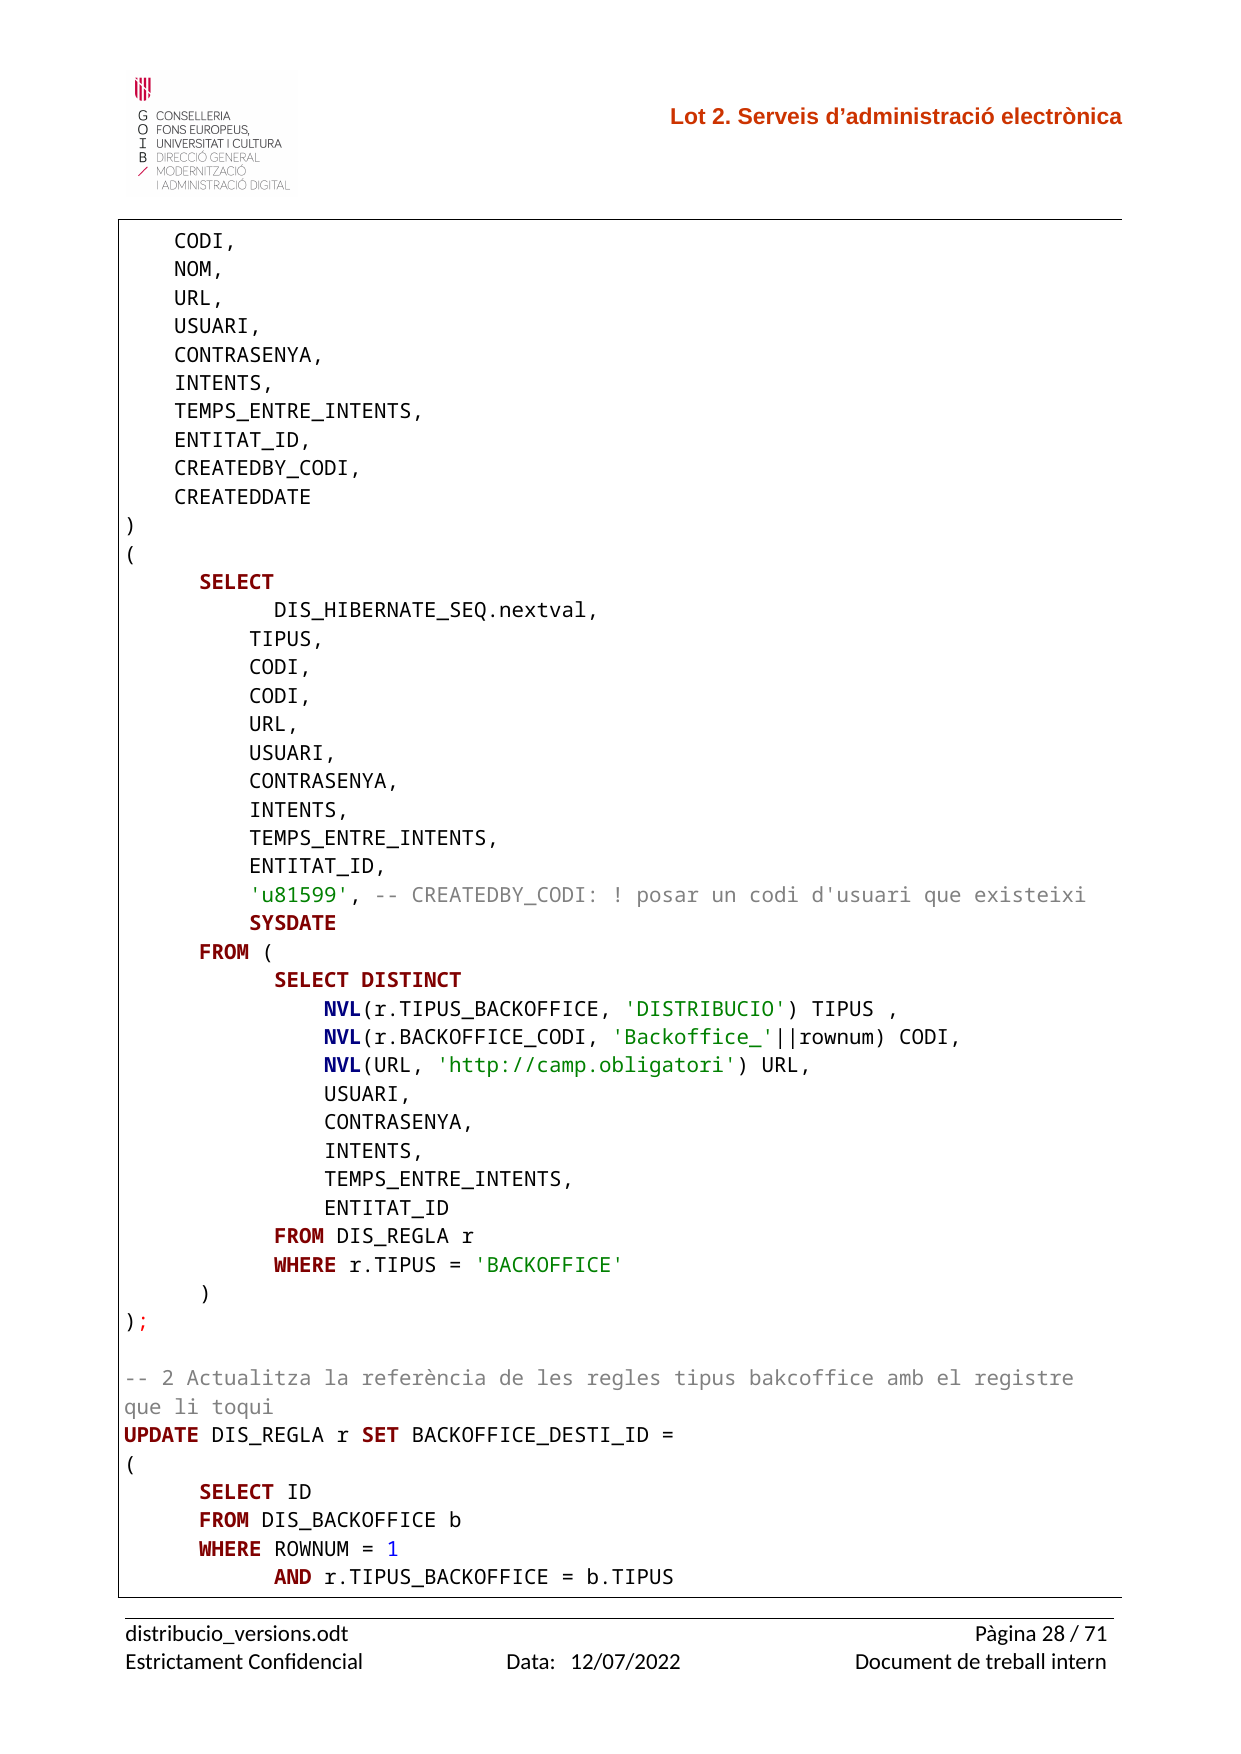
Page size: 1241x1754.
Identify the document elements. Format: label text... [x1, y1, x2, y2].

picture [126, 70, 299, 197]
table_header CODI, NOM, URL, USUARI, CONTRASENYA, INTENTS, TEMPS_ENTRE_INTENTS, ENTITAT_ID, CREATEDBY_CODI, CREATEDDATE ) ( SELECT DIS_HIBERNATE_SEQ.nextval, TIPUS, CODI, CODI, URL, USUARI, CONTRASENYA, INTENTS, TEMPS_ENTRE_INTENTS, ENTITAT_ID, 'u81599', -- CREATEDBY_CODI: ! posar un codi d'usuari que existeixi SYSDATE FROM ( SELECT DISTINCT NVL(r.TIPUS_BACKOFFICE, 'DISTRIBUCIO') TIPUS , NVL(r.BACKOFFICE_CODI, 'Backoffice_'||rownum) CODI, NVL(URL, 'http://camp.obligatori') URL, USUARI, CONTRASENYA, INTENTS, TEMPS_ENTRE_INTENTS, ENTITAT_ID FROM DIS_REGLA r WHERE r.TIPUS = 'BACKOFFICE' ) ); -- 2 Actualitza la referència de les regles tipus bakcoffice amb el registre que li toqui UPDATE DIS_REGLA r SET BACKOFFICE_DESTI_ID = ( SELECT ID FROM DIS_BACKOFFICE b WHERE ROWNUM = 1 AND r.TIPUS_BACKOFFICE = b.TIPUS [119, 220, 1122, 1597]
